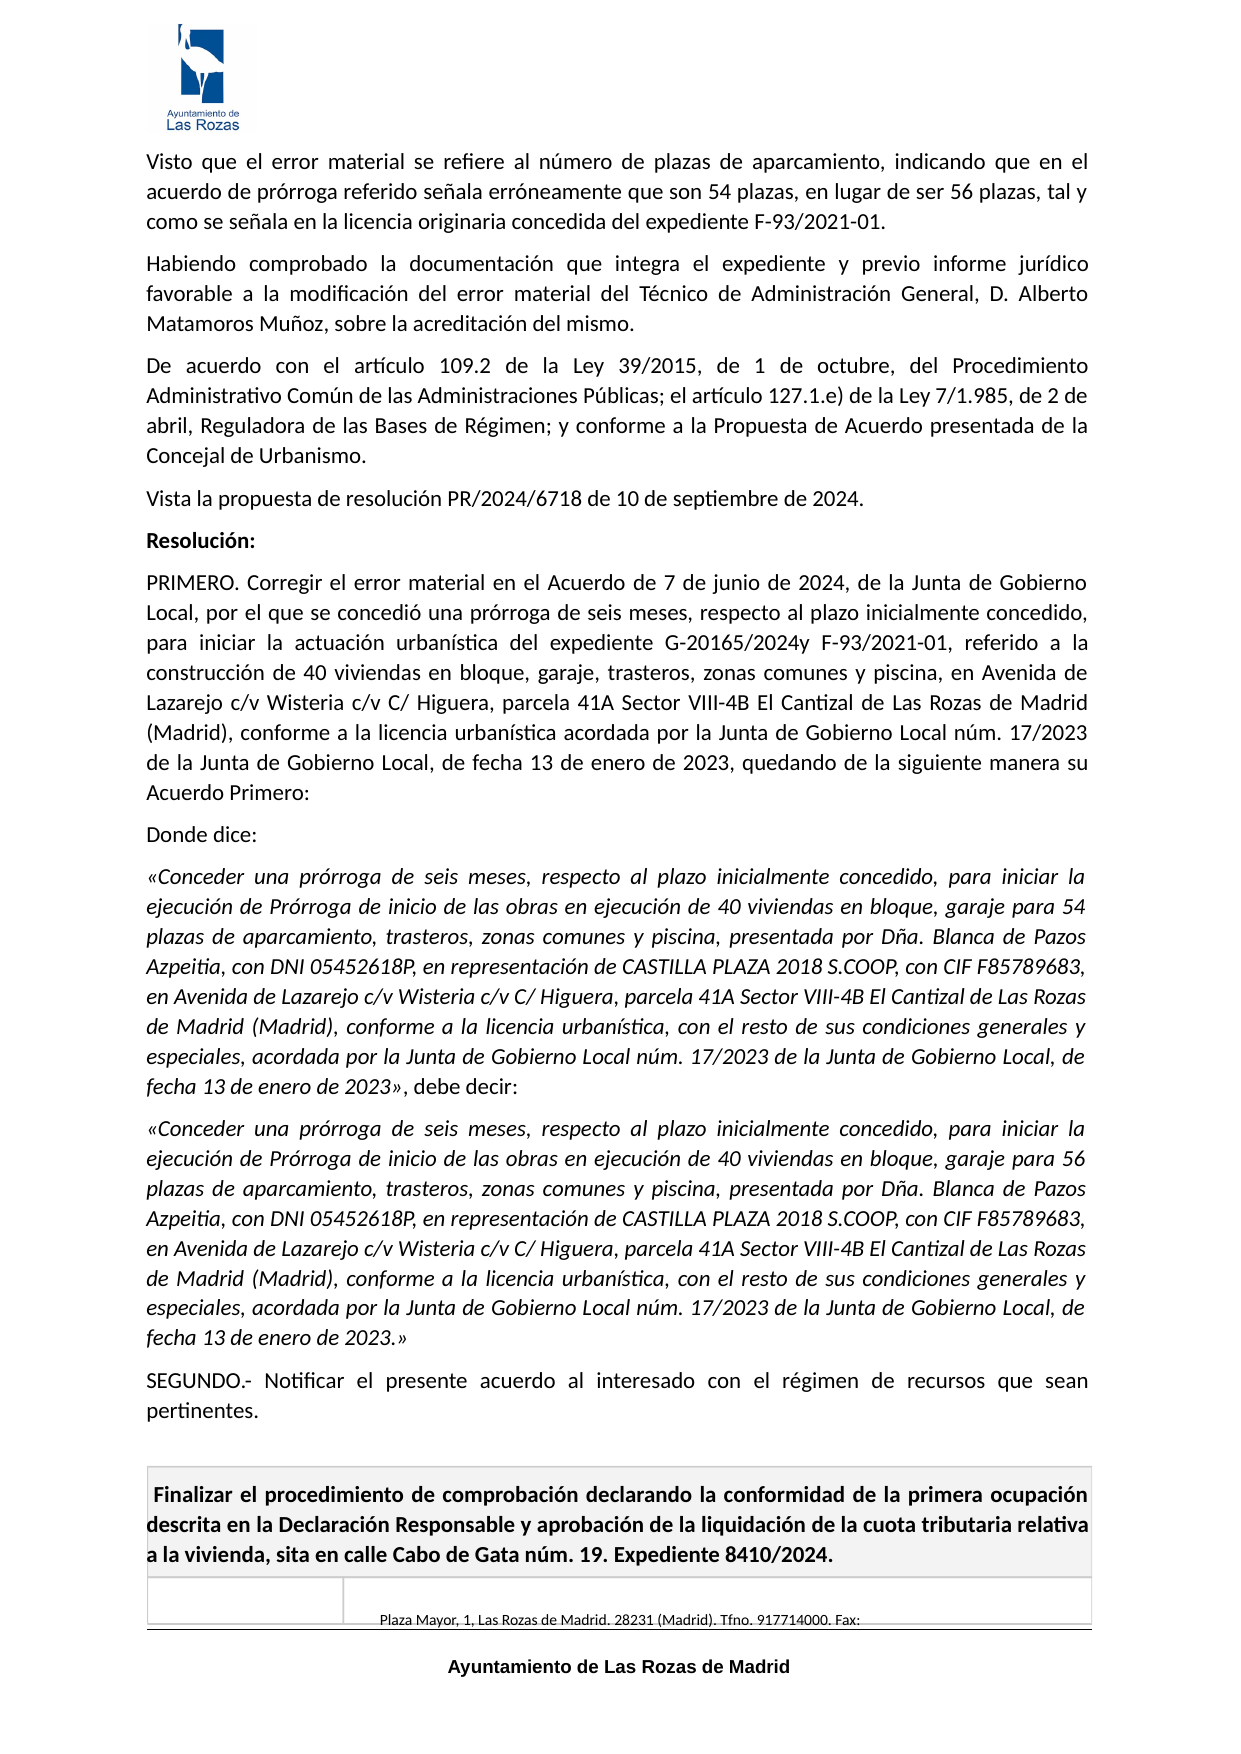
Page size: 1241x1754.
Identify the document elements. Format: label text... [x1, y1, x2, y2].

text Habiendo comprobado la documentación que integra el expediente y previo informe jurídico favorable a la modificación del error material del Técnico de Administración General, D. Alberto Matamoros Muñoz, sobre la acreditación del mismo. [146, 249, 1090, 337]
text De acuerdo con el artículo 109.2 de la Ley 39/2015, de 1 de octubre, del Procedimiento Administrativo Común de las Administraciones Públicas; el artículo 127.1.e) de la Ley 7/1.985, de 2 de abril, Reguladora de las Bases de Régimen; y conforme a la Propuesta de Acuerdo presentada de la Concejal de Urbanismo. [146, 352, 1090, 469]
text Resolución: [146, 526, 1090, 554]
text Donde dice: [146, 820, 1090, 848]
text Visto que el error material se refiere al número de plazas de aparcamiento, indicando que en el acuerdo de prórroga referido señala erróneamente que son 54 plazas, en lugar de ser 56 plazas, tal y como se señala en la licencia originaria concedida del expediente F-93/2021-01. [146, 147, 1090, 235]
text SEGUNDO.- Notificar el presente acuerdo al interesado con el régimen de recursos que sean pertinentes. [146, 1366, 1090, 1424]
text Vista la propuesta de resolución PR/2024/6718 de 10 de septiembre de 2024. [146, 484, 1090, 512]
text PRIMERO. Corregir el error material en el Acuerdo de 7 de junio de 2024, de la Junta de Gobierno Local, por el que se concedió una prórroga de seis meses, respecto al plazo inicialmente concedido, para iniciar la actuación urbanística del expediente G-20165/2024y F-93/2021-01, referido a la construcción de 40 viviendas en bloque, garaje, trasteros, zonas comunes y piscina, en Avenida de Lazarejo c/v Wisteria c/v C/ Higuera, parcela 41A Sector VIII-4B El Cantizal de Las Rozas de Madrid (Madrid), conforme a la licencia urbanística acordada por la Junta de Gobierno Local núm. 17/2023 de la Junta de Gobierno Local, de fecha 13 de enero de 2023, quedando de la siguiente manera su Acuerdo Primero: [146, 568, 1090, 806]
text «Conceder una prórroga de seis meses, respecto al plazo inicialmente concedido, para iniciar la ejecución de Prórroga de inicio de las obras en ejecución de 40 viviendas en bloque, garaje para 56 plazas de aparcamiento, trasteros, zonas comunes y piscina, presentada por Dña. Blanca de Pazos Azpeitia, con DNI 05452618P, en representación de CASTILLA PLAZA 2018 S.COOP, con CIF F85789683, en Avenida de Lazarejo c/v Wisteria c/v C/ Higuera, parcela 41A Sector VIII-4B El Cantizal de Las Rozas de Madrid (Madrid), conforme a la licencia urbanística, con el resto de sus condiciones generales y especiales, acordada por la Junta de Gobierno Local núm. 17/2023 de la Junta de Gobierno Local, de fecha 13 de enero de 2023.» [146, 1114, 1090, 1351]
text «Conceder una prórroga de seis meses, respecto al plazo inicialmente concedido, para iniciar la ejecución de Prórroga de inicio de las obras en ejecución de 40 viviendas en bloque, garaje para 54 plazas de aparcamiento, trasteros, zonas comunes y piscina, presentada por Dña. Blanca de Pazos Azpeitia, con DNI 05452618P, en representación de CASTILLA PLAZA 2018 S.COOP, con CIF F85789683, en Avenida de Lazarejo c/v Wisteria c/v C/ Higuera, parcela 41A Sector VIII-4B El Cantizal de Las Rozas de Madrid (Madrid), conforme a la licencia urbanística, con el resto de sus condiciones generales y especiales, acordada por la Junta de Gobierno Local núm. 17/2023 de la Junta de Gobierno Local, de fecha 13 de enero de 2023», debe decir: [146, 862, 1090, 1100]
